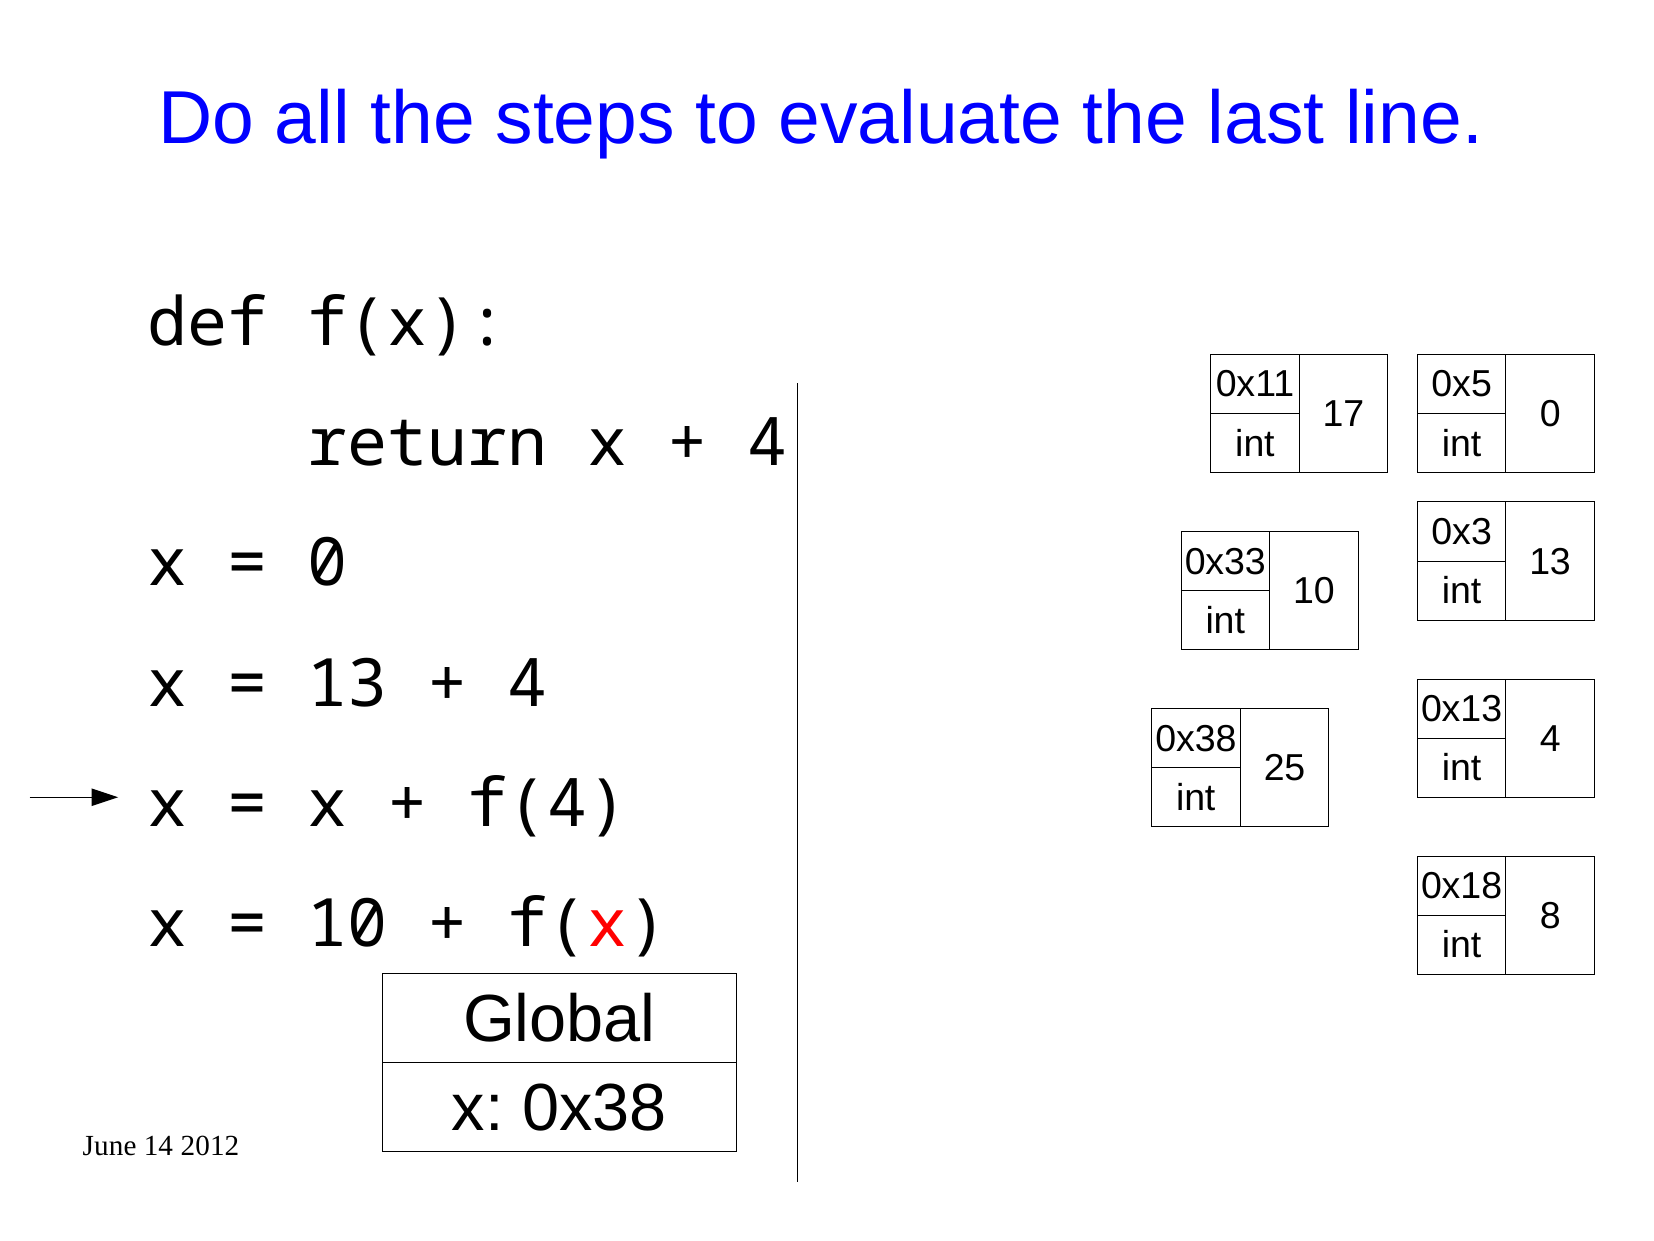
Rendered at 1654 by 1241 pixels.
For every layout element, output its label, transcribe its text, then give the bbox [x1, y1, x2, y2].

text_box 0x38 [1151, 708, 1240, 768]
text_box 10 [1269, 531, 1359, 650]
text_box 0x11 [1210, 354, 1299, 414]
text_box 17 [1299, 354, 1388, 473]
text_box 0x18 [1417, 856, 1505, 916]
text_box 8 [1505, 856, 1595, 975]
list def f(x): return x + 4 x = 0 x = 13 + 4 x = x + f(4) x = 10 + f(x) [76, 274, 1506, 822]
title Do all the steps to evaluate the last line. [76, 58, 1565, 178]
text_box 4 [1505, 679, 1595, 798]
text_box x: 0x38 [382, 1062, 737, 1152]
text_box int [1151, 768, 1240, 827]
text_box int [1417, 414, 1505, 473]
text_box int [1181, 591, 1269, 650]
text_box 0x5 [1417, 354, 1505, 414]
text_box 25 [1240, 708, 1329, 827]
text_box 0x33 [1181, 531, 1269, 591]
text_box int [1210, 414, 1299, 473]
text_box Global [382, 973, 737, 1062]
text_box 13 [1505, 501, 1595, 621]
text_box int [1417, 739, 1505, 798]
text_box 0x3 [1417, 501, 1505, 562]
text_box int [1417, 562, 1505, 621]
text_box int [1417, 916, 1505, 975]
text_box 0 [1505, 354, 1595, 473]
text_box 0x13 [1417, 679, 1505, 739]
